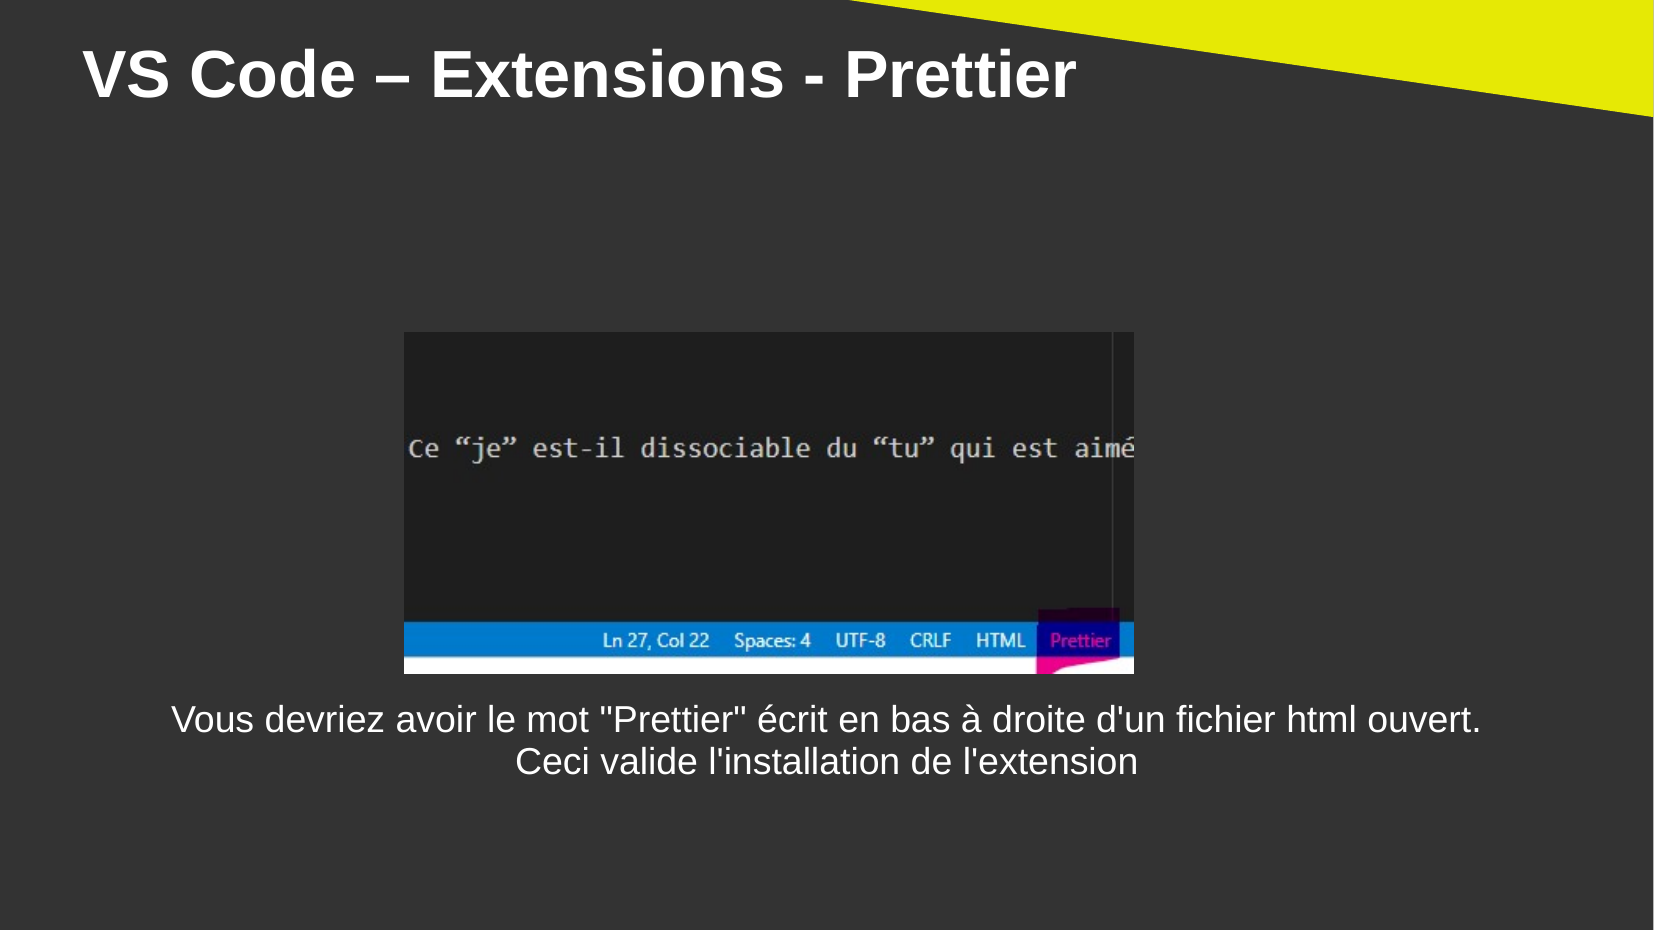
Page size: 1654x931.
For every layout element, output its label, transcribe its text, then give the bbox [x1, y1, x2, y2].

text_box Vous devriez avoir le mot "Prettier" écrit en bas à droite d'un fichier html ouvert. Ceci valide l'installation de l'extension [143, 691, 1511, 833]
text_box [848, 0, 1654, 118]
title VS Code – Extensions - Prettier [82, 37, 1571, 115]
picture [404, 332, 1134, 674]
